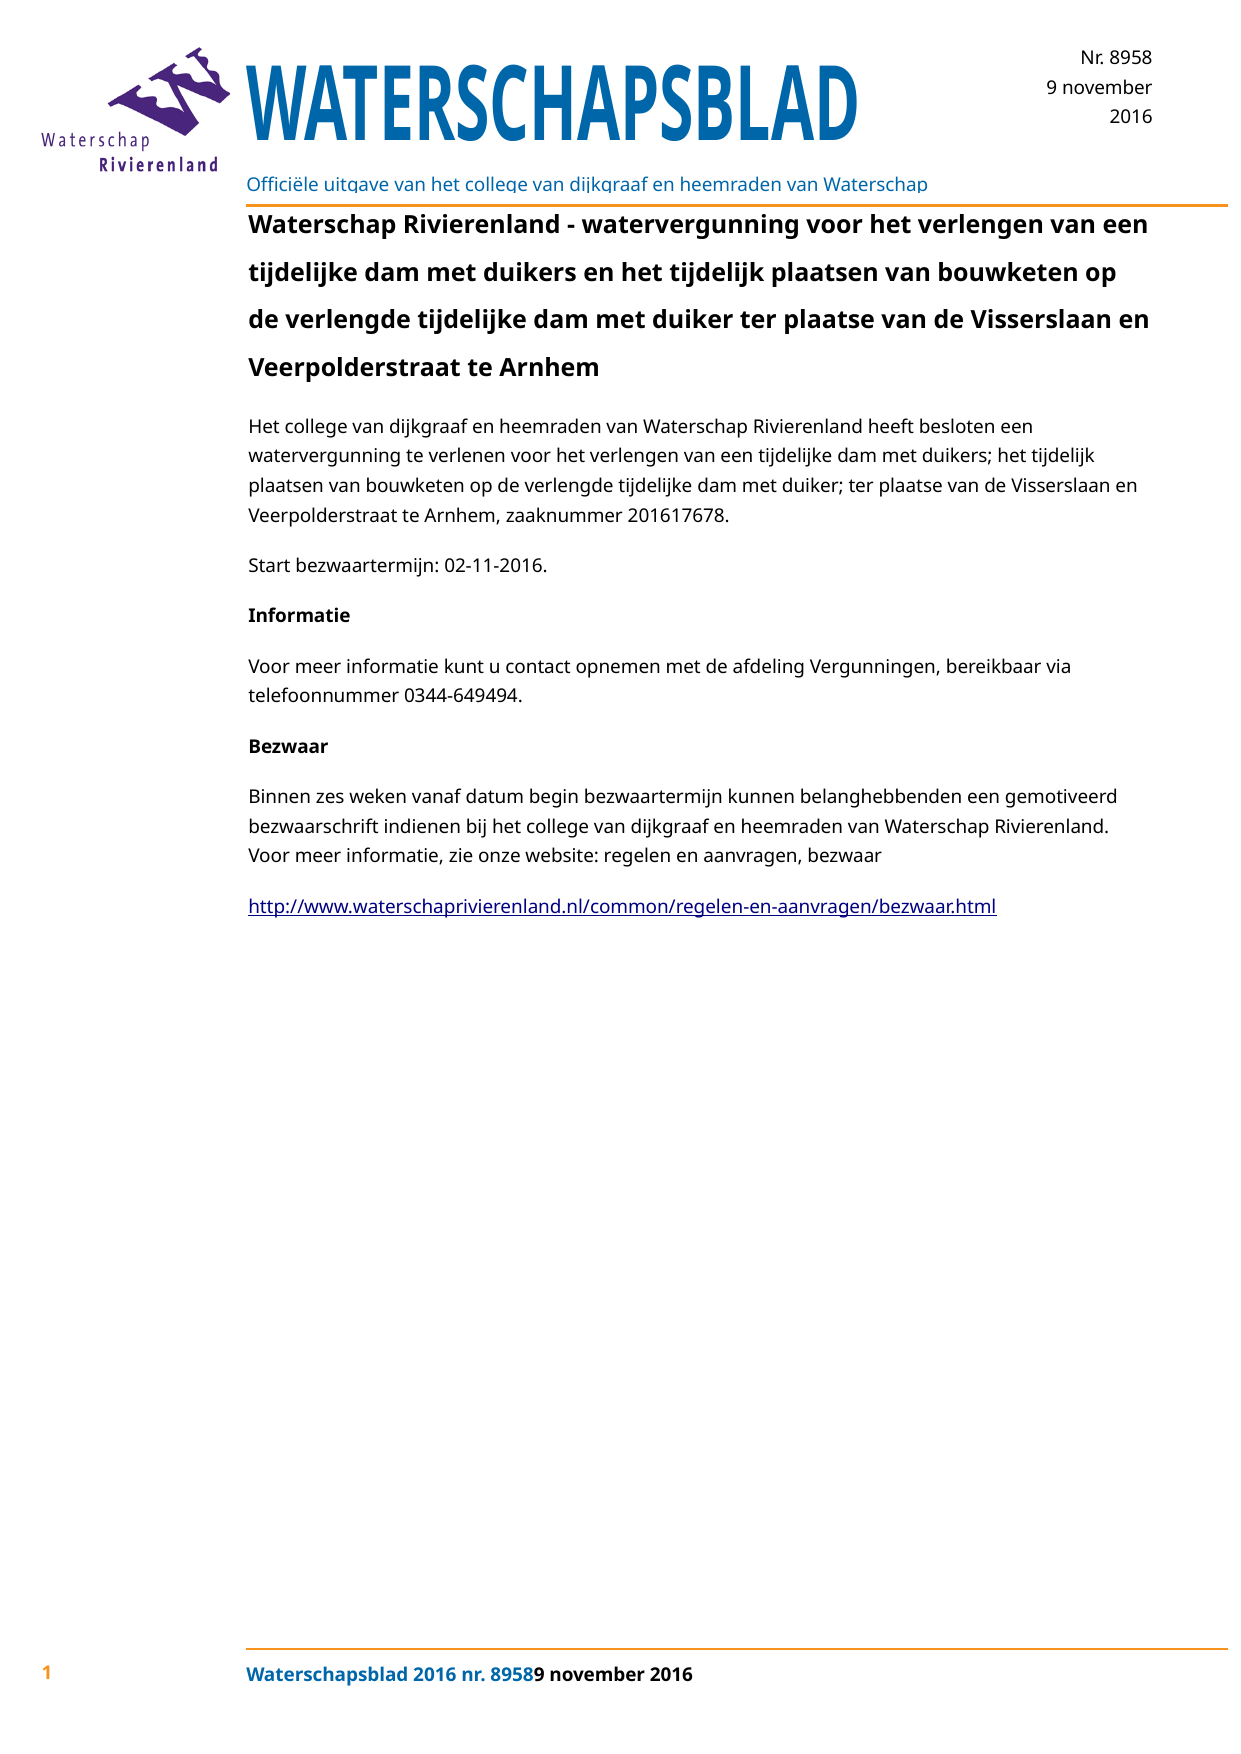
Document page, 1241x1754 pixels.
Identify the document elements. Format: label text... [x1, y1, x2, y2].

text Het college van dijkgraaf en heemraden van Waterschap Rivierenland heeft besloten een watervergunning te verlenen voor het verlengen van een tijdelijke dam met duikers; het tijdelijk plaatsen van bouwketen op de verlengde tijdelijke dam met duiker; ter plaatse van de Visserslaan en Veerpolderstraat te Arnhem, zaaknummer 201617678. [248, 413, 1152, 528]
text Binnen zes weken vanaf datum begin bezwaartermijn kunnen belanghebbenden een gemotiveerd bezwaarschrift indienen bij het college van dijkgraaf en heemraden van Waterschap Rivierenland. Voor meer informatie, zie onze website: regelen en aanvragen, bezwaar [248, 783, 1152, 868]
text Informatie [248, 603, 1152, 628]
text Voor meer informatie kunt u contact opnemen met de afdeling Vergunningen, bereikbaar via telefoonnummer 0344-649494. [248, 653, 1152, 708]
text Waterschap Rivierenland - watervergunning voor het verlengen van een tijdelijke dam met duikers en het tijdelijk plaatsen van bouwketen op de verlengde tijdelijke dam met duiker ter plaatse van de Visserslaan en Veerpolderstraat te Arnhem [248, 207, 1152, 384]
text Bezwaar [248, 733, 1152, 759]
text http://www.waterschaprivierenland.nl/common/regelen-en-aanvragen/bezwaar.html [248, 893, 1152, 919]
text Start bezwaartermijn: 02-11-2016. [248, 552, 1152, 578]
picture [41, 47, 231, 172]
